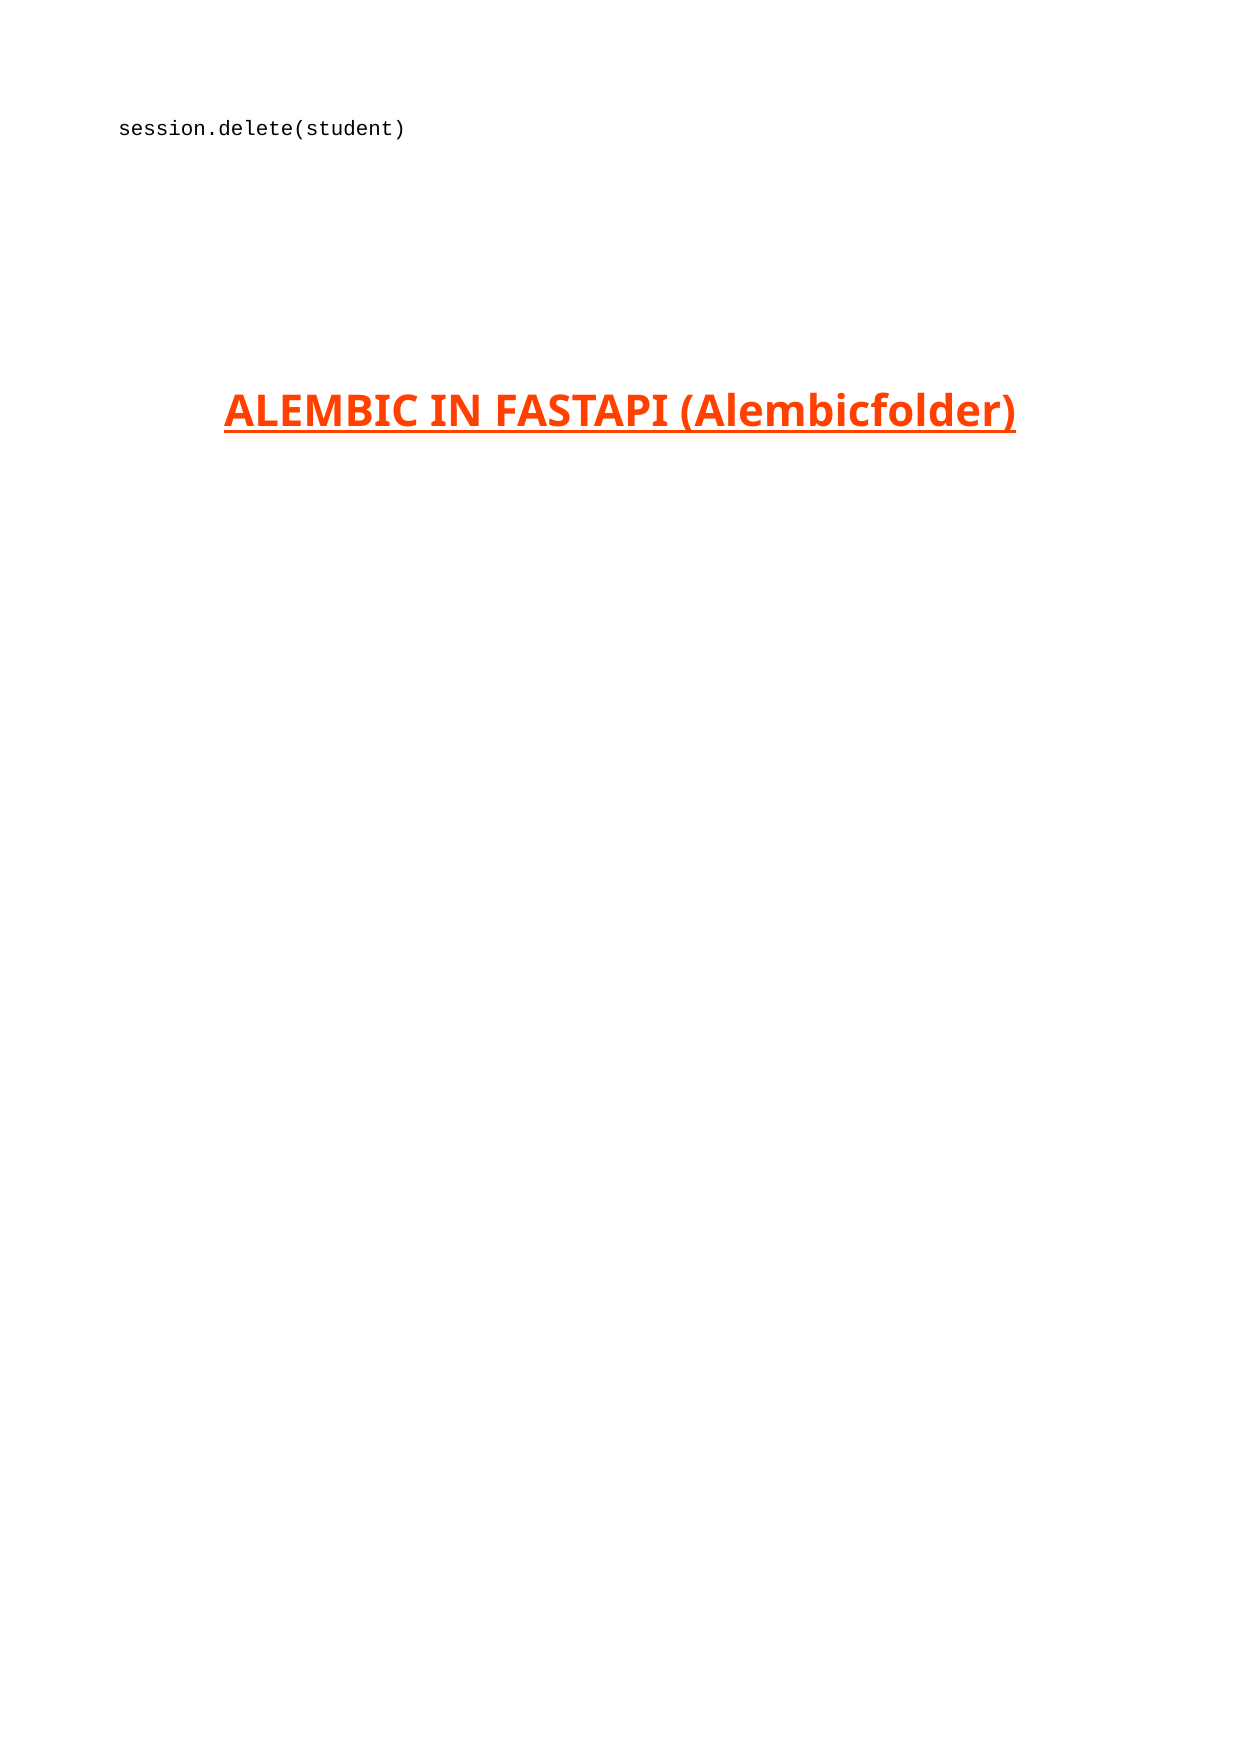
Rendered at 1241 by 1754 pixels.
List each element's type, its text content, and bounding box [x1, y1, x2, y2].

text ALEMBIC IN FASTAPI (Alembicfolder) [118, 380, 1122, 439]
text session.delete(student) [118, 118, 1122, 142]
